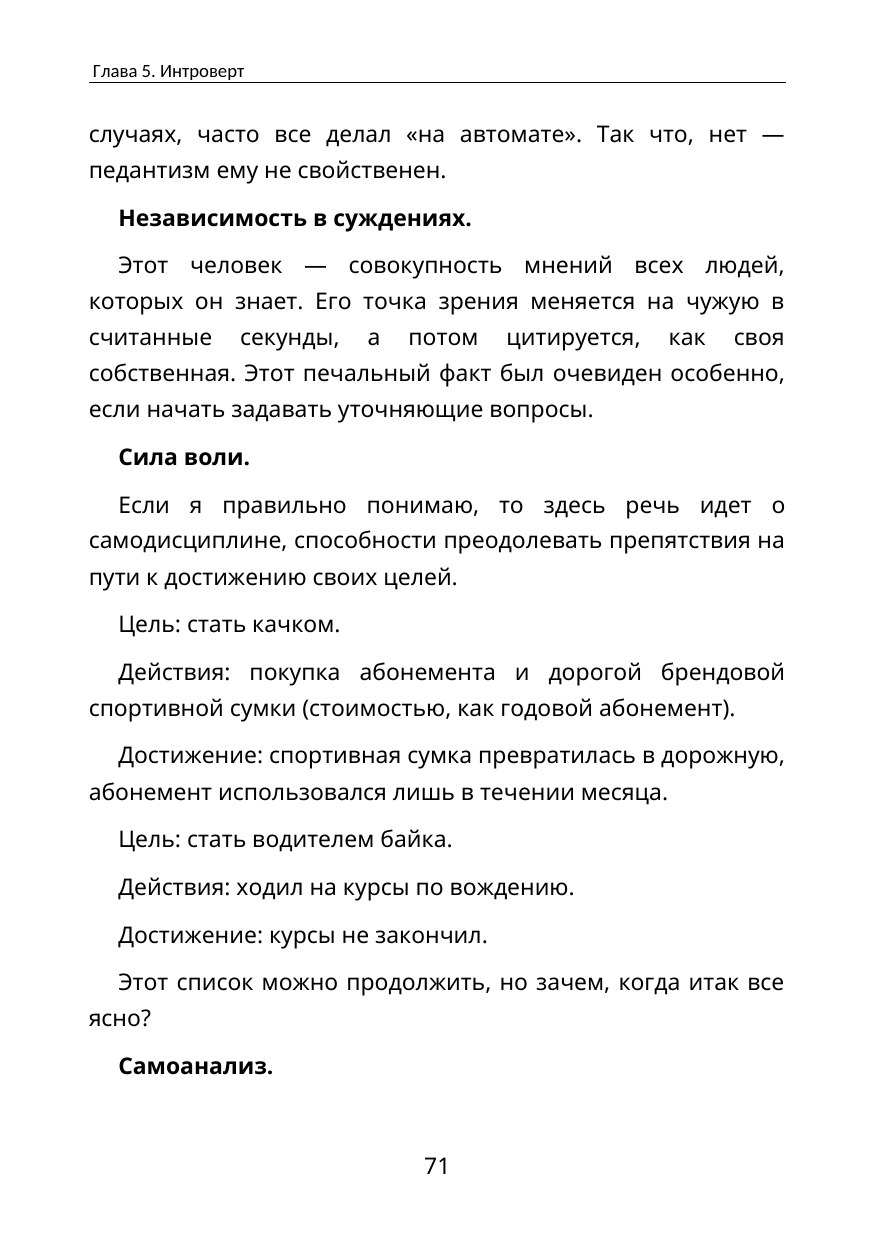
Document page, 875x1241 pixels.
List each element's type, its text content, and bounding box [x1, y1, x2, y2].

text Действия: ходил на курсы по вождению. [88, 871, 786, 902]
text Если я правильно понимаю, то здесь речь идет о самодисциплине, способности преодолевать препятствия на пути к достижению своих целей. [88, 488, 786, 592]
text Самоанализ. [88, 1050, 786, 1081]
text Цель: стать водителем байка. [88, 823, 786, 854]
text Достижение: курсы не закончил. [88, 918, 786, 950]
text Этот список можно продолжить, но зачем, когда итак все ясно? [88, 966, 786, 1033]
text Этот человек — совокупность мнений всех людей, которых он знает. Его точка зрения меняется на чужую в считанные секунды, а потом цитируется, как своя собственная. Этот печальный факт был очевиден особенно, если начать задавать уточняющие вопросы. [88, 249, 786, 424]
text Достижение: спортивная сумка превратилась в дорожную, абонемент использовался лишь в течении месяца. [88, 739, 786, 807]
text Сила воли. [88, 441, 786, 472]
text Действия: покупка абонемента и дорогой брендовой спортивной сумки (стоимостью, как годовой абонемент). [88, 656, 786, 723]
text Цель: стать качком. [88, 608, 786, 639]
text случаях, часто все делал «на автомате». Так что, нет — педантизм ему не свойственен. [88, 118, 786, 185]
text Независимость в суждениях. [88, 202, 786, 233]
